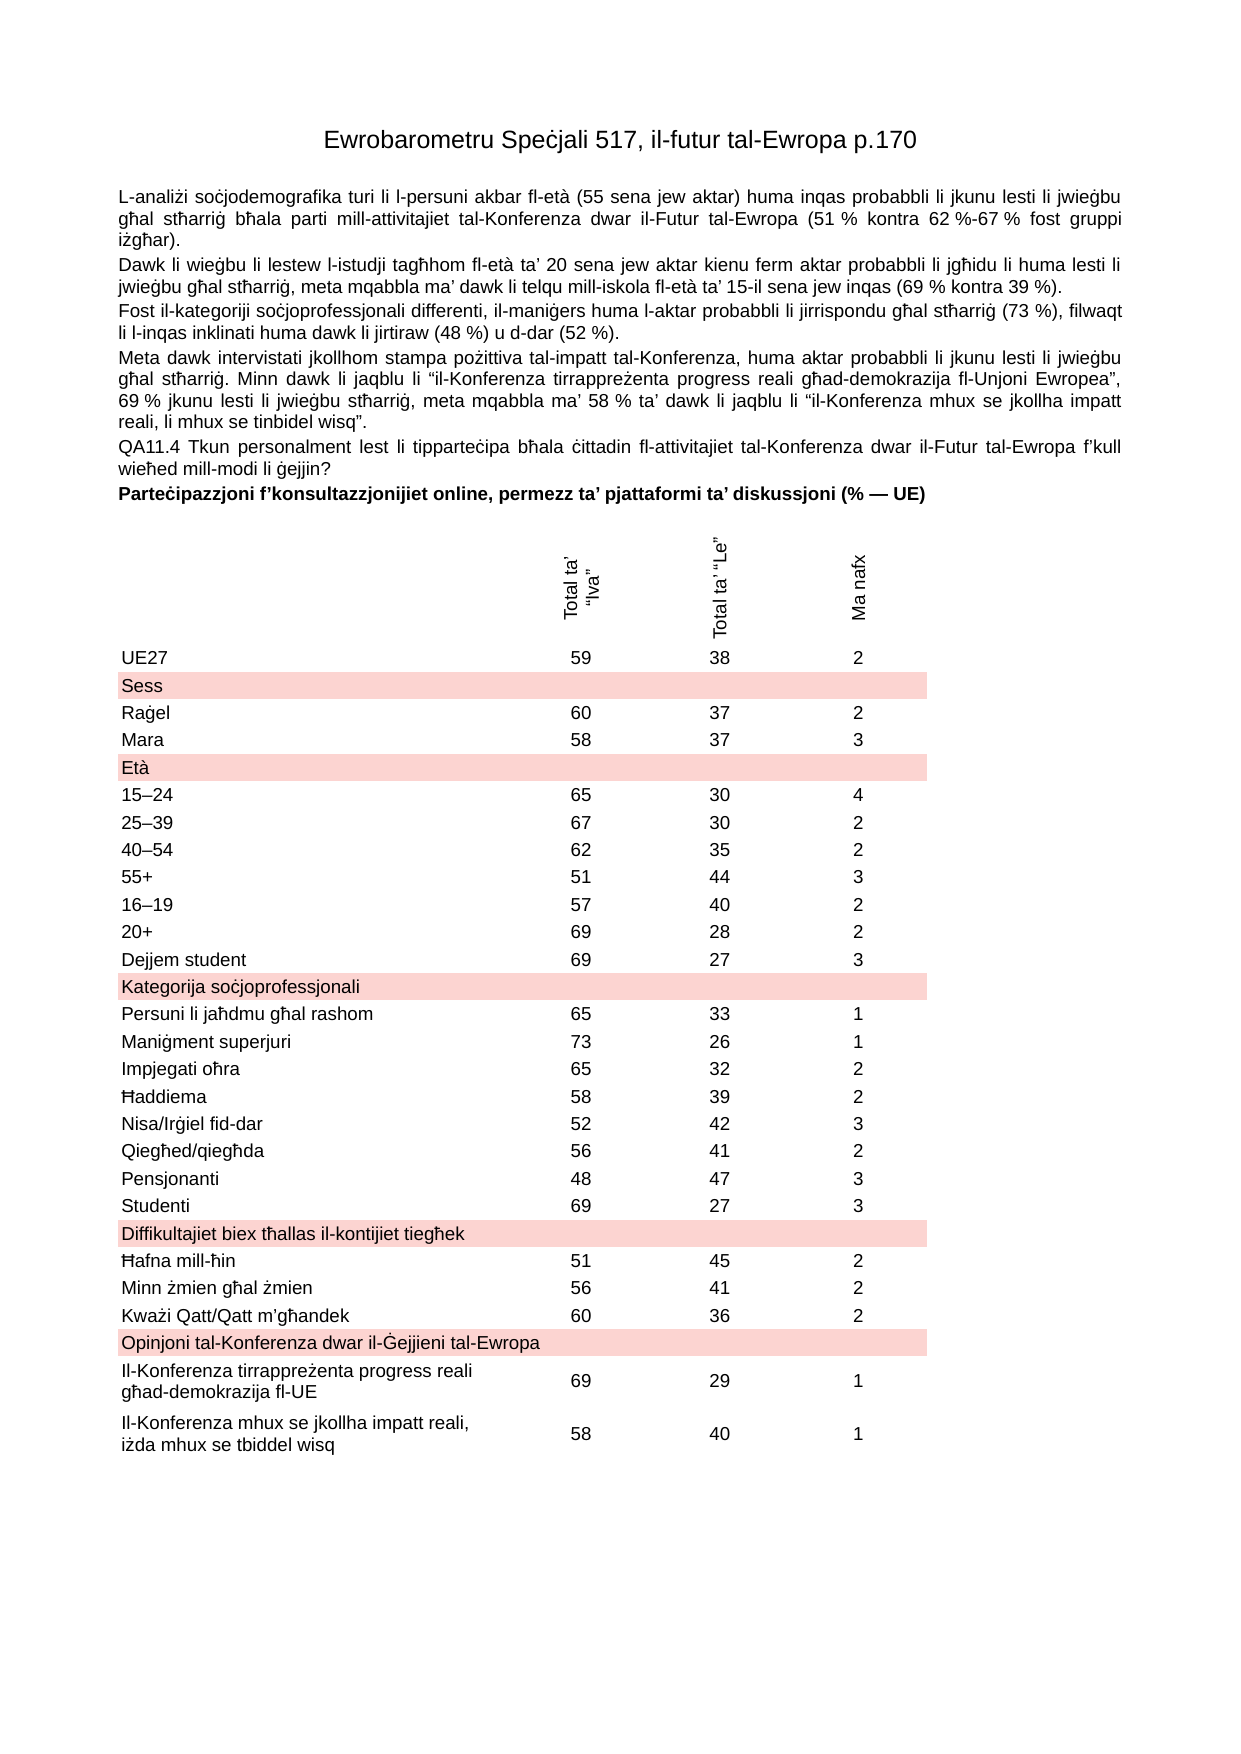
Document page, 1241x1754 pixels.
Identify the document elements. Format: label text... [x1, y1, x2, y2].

table_cell Il-Konferenza tirrappreżenta progress reali għad-demokrazija fl-UE [118, 1356, 511, 1405]
table_cell 40 [650, 891, 789, 918]
table_cell [789, 973, 927, 1000]
table_cell [511, 672, 650, 699]
table_cell 1 [789, 1028, 927, 1055]
table_cell Ħafna mill-ħin [118, 1247, 511, 1274]
table_cell 2 [789, 1055, 927, 1082]
table_cell Kategorija soċjoprofessjonali [118, 973, 511, 1000]
table_cell [789, 754, 927, 781]
table_cell 38 [650, 644, 789, 672]
table_cell 59 [511, 644, 650, 672]
table_cell 32 [650, 1055, 789, 1082]
table_cell [511, 754, 650, 781]
table_cell 51 [511, 863, 650, 891]
text QA11.4 Tkun personalment lest li tipparteċipa bħala ċittadin fl-attivitajiet tal-Konferenza dwar il-Futur tal-Ewropa f’kull wieħed mill-modi li ġejjin? [118, 436, 1122, 479]
table_cell 2 [789, 1274, 927, 1302]
text Parteċipazzjoni f’konsultazzjonijiet online, permezz ta’ pjattaformi ta’ diskussjoni (% — UE) [118, 482, 1122, 504]
table_cell [650, 1220, 789, 1247]
table_cell 2 [789, 891, 927, 918]
table_cell Maniġment superjuri [118, 1028, 511, 1055]
table_cell 69 [511, 1192, 650, 1219]
table_cell 16–19 [118, 891, 511, 918]
table_cell Il-Konferenza mhux se jkollha impatt reali, iżda mhux se tbiddel wisq [118, 1405, 511, 1461]
table_cell Opinjoni tal-Konferenza dwar il-Ġejjieni tal-Ewropa [118, 1329, 650, 1356]
table_cell [650, 754, 789, 781]
table_cell 58 [511, 1405, 650, 1461]
table_cell 65 [511, 1055, 650, 1082]
table_cell 58 [511, 726, 650, 754]
table_cell 48 [511, 1165, 650, 1192]
table_cell 69 [511, 1356, 650, 1405]
table_cell 37 [650, 699, 789, 726]
table_cell [650, 672, 789, 699]
table_header Total ta’ “Le” [650, 532, 789, 644]
table_cell 2 [789, 836, 927, 863]
table_cell 41 [650, 1274, 789, 1302]
table_cell Diffikultajiet biex tħallas il-kontijiet tiegħek [118, 1220, 511, 1247]
table_cell 4 [789, 781, 927, 808]
table_cell 39 [650, 1083, 789, 1110]
table_cell 2 [789, 1302, 927, 1329]
table_cell 3 [789, 946, 927, 973]
table_cell 27 [650, 946, 789, 973]
table_header Total ta’ “Iva” [511, 532, 650, 644]
table_cell 2 [789, 1247, 927, 1274]
table_cell 65 [511, 1000, 650, 1028]
table_cell 55+ [118, 863, 511, 891]
table_cell [511, 1220, 650, 1247]
table_cell 65 [511, 781, 650, 808]
table_cell 1 [789, 1000, 927, 1028]
table_cell Dejjem student [118, 946, 511, 973]
table_cell 58 [511, 1083, 650, 1110]
table_cell 56 [511, 1274, 650, 1302]
table_cell 2 [789, 1137, 927, 1165]
table_cell 2 [789, 1083, 927, 1110]
table_cell 2 [789, 809, 927, 836]
table_cell 35 [650, 836, 789, 863]
table_cell 60 [511, 699, 650, 726]
table_cell 25–39 [118, 809, 511, 836]
table_cell [789, 1329, 927, 1356]
table_cell 51 [511, 1247, 650, 1274]
table_cell 2 [789, 644, 927, 672]
table_cell 3 [789, 726, 927, 754]
text Dawk li wieġbu li lestew l-istudji tagħhom fl-età ta’ 20 sena jew aktar kienu ferm aktar probabbli li jgħidu li huma lesti li jwieġbu għal stħarriġ, meta mqabbla ma’ dawk li telqu mill-iskola fl-età ta’ 15-il sena jew inqas (69 % kontra 39 %). [118, 254, 1122, 297]
table_cell 44 [650, 863, 789, 891]
table_cell Studenti [118, 1192, 511, 1219]
table_cell 73 [511, 1028, 650, 1055]
table_cell 15–24 [118, 781, 511, 808]
table_cell 1 [789, 1356, 927, 1405]
table_cell 47 [650, 1165, 789, 1192]
table_cell Persuni li jaħdmu għal rashom [118, 1000, 511, 1028]
table_cell [789, 672, 927, 699]
table_cell 57 [511, 891, 650, 918]
table_cell Kważi Qatt/Qatt m’għandek [118, 1302, 511, 1329]
table_cell 3 [789, 1192, 927, 1219]
table_cell Minn żmien għal żmien [118, 1274, 511, 1302]
table_cell Nisa/Irġiel fid-dar [118, 1110, 511, 1137]
table_cell 62 [511, 836, 650, 863]
table_header [118, 532, 511, 644]
table_cell 67 [511, 809, 650, 836]
table_cell Pensjonanti [118, 1165, 511, 1192]
table_cell 2 [789, 699, 927, 726]
table_cell 60 [511, 1302, 650, 1329]
table_cell 26 [650, 1028, 789, 1055]
text Meta dawk intervistati jkollhom stampa pożittiva tal-impatt tal-Konferenza, huma aktar probabbli li jkunu lesti li jwieġbu għal stħarriġ. Minn dawk li jaqblu li “il-Konferenza tirrappreżenta progress reali għad-demokrazija fl-Unjoni Ewropea”, 69 % jkunu lesti li jwieġbu stħarriġ, meta mqabbla ma’ 58 % ta’ dawk li jaqblu li “il-Konferenza mhux se jkollha impatt reali, li mhux se tinbidel wisq”. [118, 347, 1122, 433]
table_cell 27 [650, 1192, 789, 1219]
table_cell [650, 1329, 789, 1356]
table_cell 1 [789, 1405, 927, 1461]
table_cell 40–54 [118, 836, 511, 863]
table_cell 28 [650, 918, 789, 946]
text L-analiżi soċjodemografika turi li l-persuni akbar fl-età (55 sena jew aktar) huma inqas probabbli li jkunu lesti li jwieġbu għal stħarriġ bħala parti mill-attivitajiet tal-Konferenza dwar il-Futur tal-Ewropa (51 % kontra 62 %-67 % fost gruppi iżgħar). [118, 186, 1122, 251]
table_cell Ħaddiema [118, 1083, 511, 1110]
table_cell 45 [650, 1247, 789, 1274]
table_cell 37 [650, 726, 789, 754]
table_cell UE27 [118, 644, 511, 672]
table_cell 20+ [118, 918, 511, 946]
table_cell Sess [118, 672, 511, 699]
table_cell 3 [789, 863, 927, 891]
table_cell 69 [511, 918, 650, 946]
table_cell 41 [650, 1137, 789, 1165]
table_cell 30 [650, 809, 789, 836]
table_cell [650, 973, 789, 1000]
table_header Ma nafx [789, 532, 927, 644]
text Fost il-kategoriji soċjoprofessjonali differenti, il-maniġers huma l-aktar probabbli li jirrispondu għal stħarriġ (73 %), filwaqt li l-inqas inklinati huma dawk li jirtiraw (48 %) u d-dar (52 %). [118, 300, 1122, 343]
table_cell 2 [789, 918, 927, 946]
table_cell 69 [511, 946, 650, 973]
table_cell 29 [650, 1356, 789, 1405]
table_cell [789, 1220, 927, 1247]
table_cell 42 [650, 1110, 789, 1137]
table_cell Raġel [118, 699, 511, 726]
table_cell 56 [511, 1137, 650, 1165]
table_cell 3 [789, 1110, 927, 1137]
table_cell 40 [650, 1405, 789, 1461]
table_cell 33 [650, 1000, 789, 1028]
table_cell Età [118, 754, 511, 781]
table_cell 30 [650, 781, 789, 808]
table_cell Impjegati oħra [118, 1055, 511, 1082]
table_cell Mara [118, 726, 511, 754]
table_cell Qiegħed/qiegħda [118, 1137, 511, 1165]
table_cell 3 [789, 1165, 927, 1192]
table_cell [511, 973, 650, 1000]
table_cell 52 [511, 1110, 650, 1137]
table_cell 36 [650, 1302, 789, 1329]
